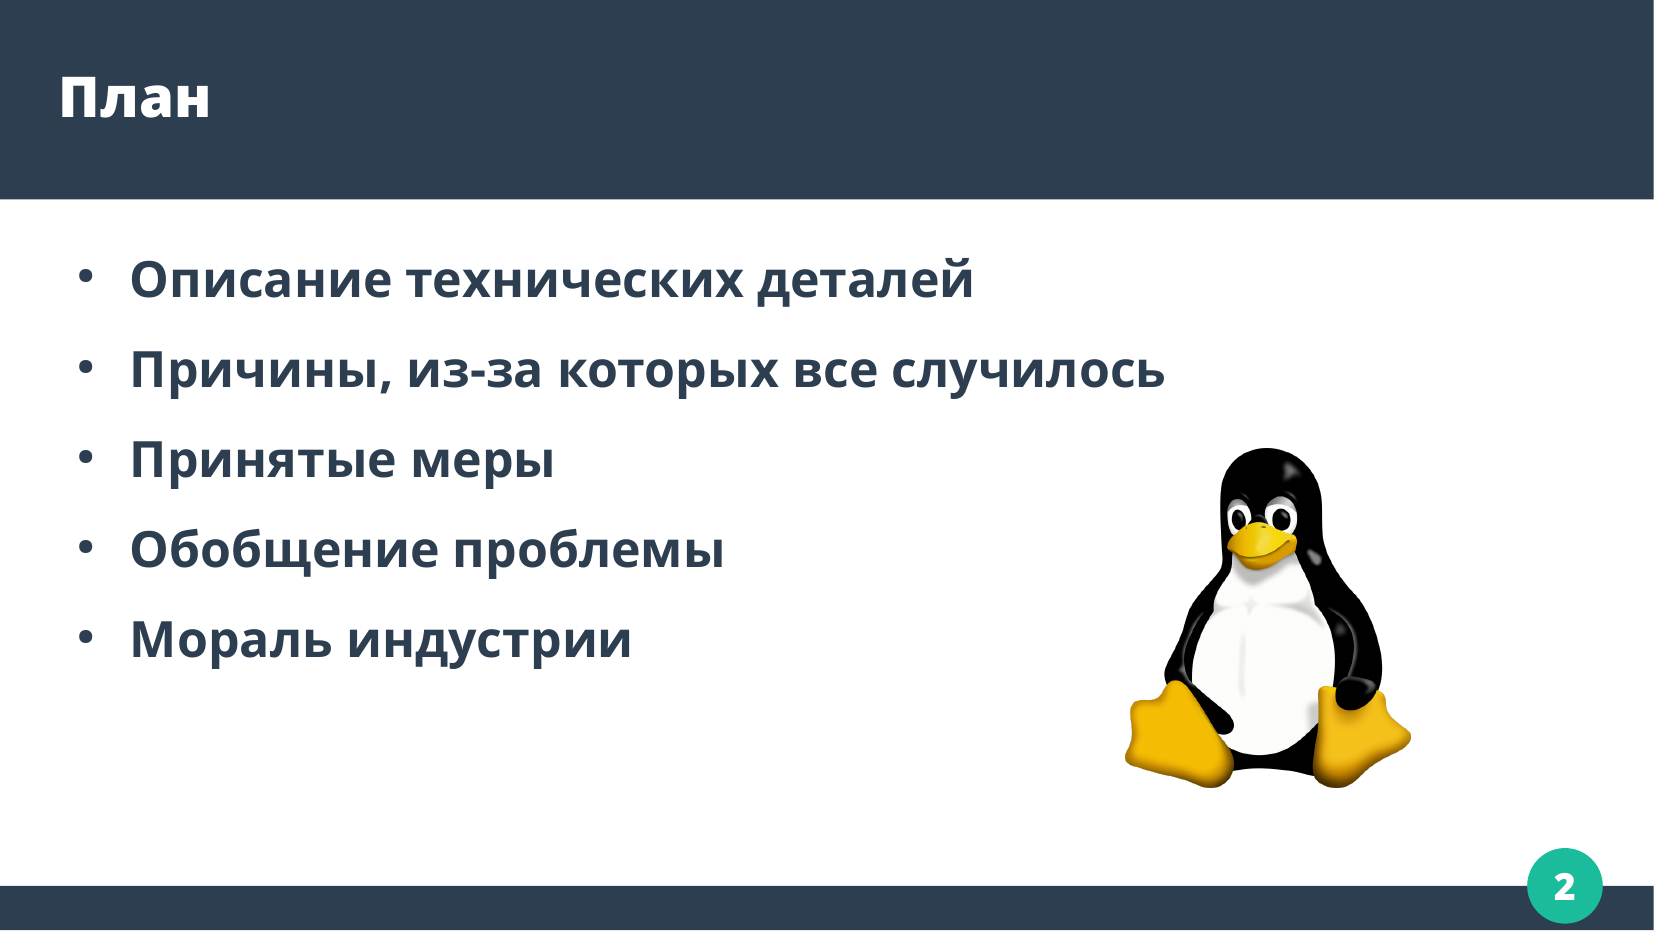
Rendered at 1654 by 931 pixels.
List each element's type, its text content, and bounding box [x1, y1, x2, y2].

picture [1125, 448, 1411, 788]
list Описание технических деталей Причины, из-за которых все случилось Принятые меры Обобщение проблемы Мораль индустрии [59, 243, 1595, 864]
title План [59, 37, 1595, 155]
